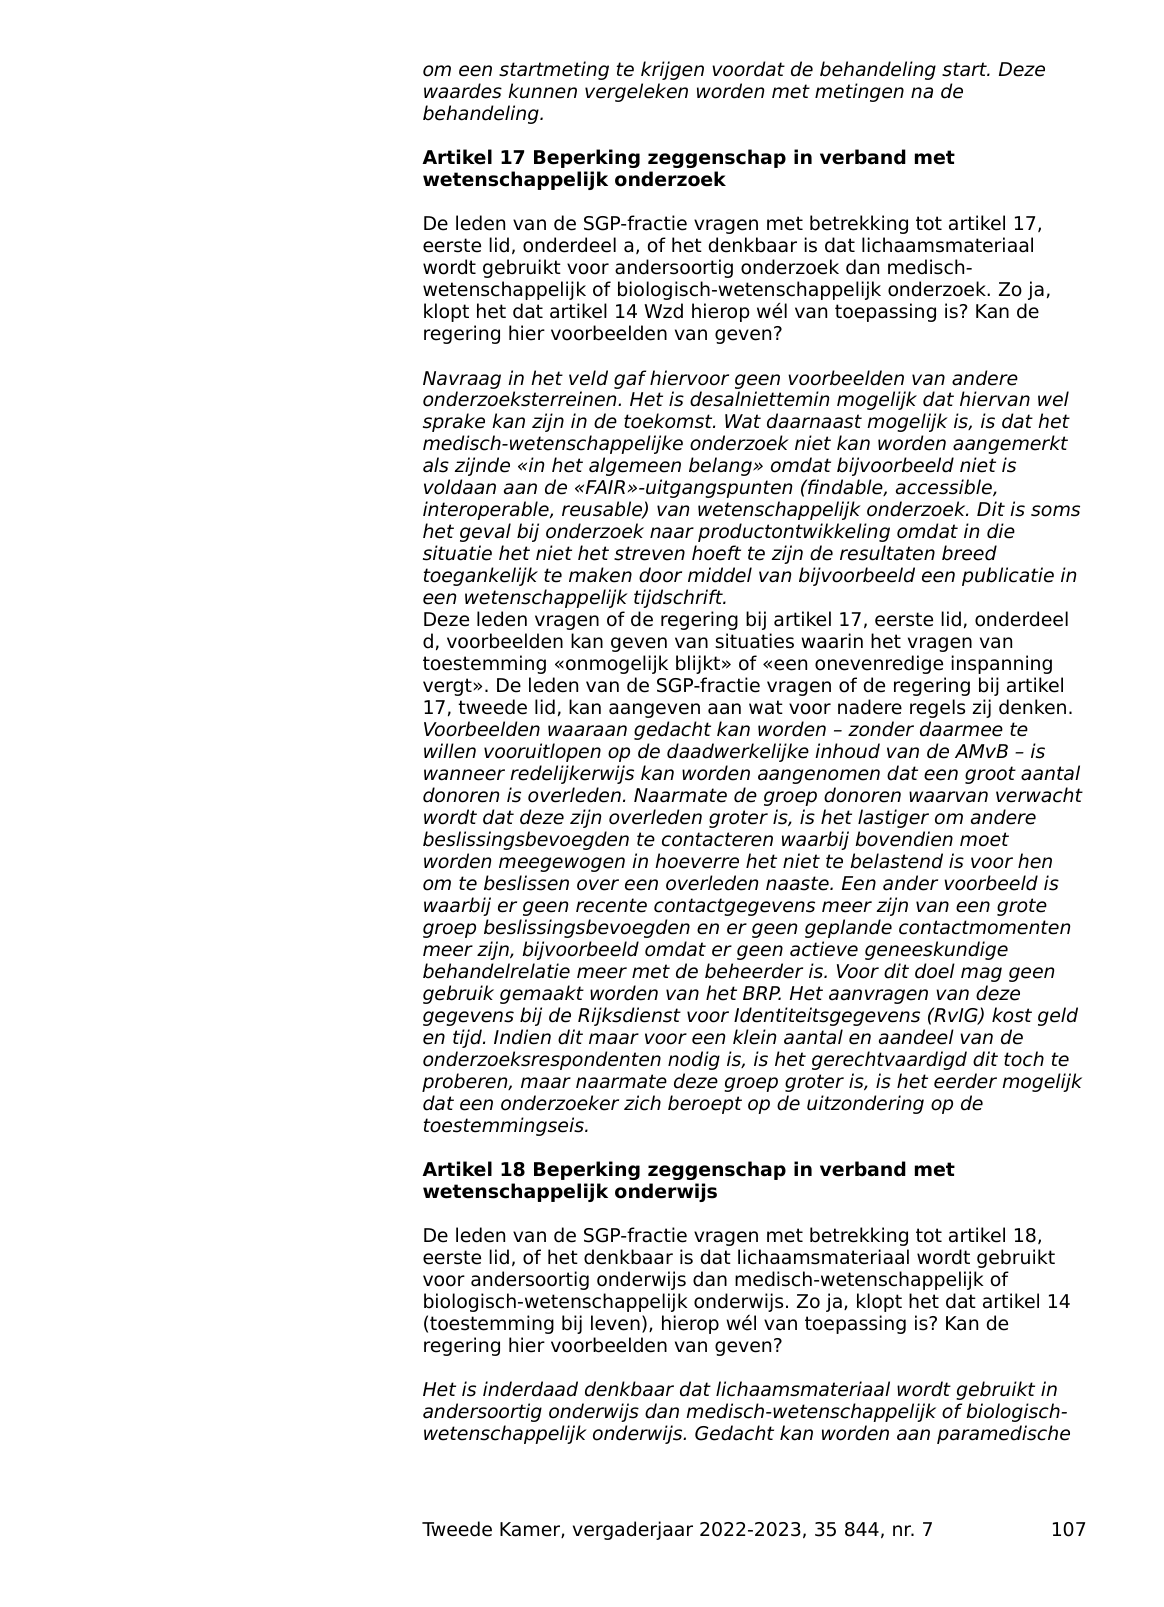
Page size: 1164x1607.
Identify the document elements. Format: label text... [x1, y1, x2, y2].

text Deze leden vragen of de regering bij artikel 17, eerste lid, onderdeel d, voorbeelden kan geven van situaties waarin het vragen van toestemming «onmogelijk blijkt» of «een onevenredige inspanning vergt». De leden van de SGP-fractie vragen of de regering bij artikel 17, tweede lid, kan aangeven aan wat voor nadere regels zij denken. [422, 609, 1087, 719]
text De leden van de SGP-fractie vragen met betrekking tot artikel 17, eerste lid, onderdeel a, of het denkbaar is dat lichaamsmateriaal wordt gebruikt voor andersoortig onderzoek dan medisch-wetenschappelijk of biologisch-wetenschappelijk onderzoek. Zo ja, klopt het dat artikel 14 Wzd hierop wél van toepassing is? Kan de regering hier voorbeelden van geven? [422, 213, 1087, 345]
subtitle Artikel 18 Beperking zeggenschap in verband met wetenschappelijk onderwijs [422, 1159, 1087, 1203]
text Voorbeelden waaraan gedacht kan worden – zonder daarmee te willen vooruitlopen op de daadwerkelijke inhoud van de AMvB – is wanneer redelijkerwijs kan worden aangenomen dat een groot aantal donoren is overleden. Naarmate de groep donoren waarvan verwacht wordt dat deze zijn overleden groter is, is het lastiger om andere beslissingsbevoegden te contacteren waarbij bovendien moet worden meegewogen in hoeverre het niet te belastend is voor hen om te beslissen over een overleden naaste. Een ander voorbeeld is waarbij er geen recente contactgegevens meer zijn van een grote groep beslissingsbevoegden en er geen geplande contactmomenten meer zijn, bijvoorbeeld omdat er geen actieve geneeskundige behandelrelatie meer met de beheerder is. Voor dit doel mag geen gebruik gemaakt worden van het BRP. Het aanvragen van deze gegevens bij de Rijksdienst voor Identiteitsgegevens (RvIG) kost geld en tijd. Indien dit maar voor een klein aantal en aandeel van de onderzoeksrespondenten nodig is, is het gerechtvaardigd dit toch te proberen, maar naarmate deze groep groter is, is het eerder mogelijk dat een onderzoeker zich beroept op de uitzondering op de toestemmingseis. [422, 719, 1087, 1137]
text De leden van de SGP-fractie vragen met betrekking tot artikel 18, eerste lid, of het denkbaar is dat lichaamsmateriaal wordt gebruikt voor andersoortig onderwijs dan medisch-wetenschappelijk of biologisch-wetenschappelijk onderwijs. Zo ja, klopt het dat artikel 14 (toestemming bij leven), hierop wél van toepassing is? Kan de regering hier voorbeelden van geven? [422, 1225, 1087, 1357]
subtitle Artikel 17 Beperking zeggenschap in verband met wetenschappelijk onderzoek [422, 147, 1087, 191]
text om een startmeting te krijgen voordat de behandeling start. Deze waardes kunnen vergeleken worden met metingen na de behandeling. [422, 59, 1087, 125]
text Het is inderdaad denkbaar dat lichaamsmateriaal wordt gebruikt in andersoortig onderwijs dan medisch-wetenschappelijk of biologisch-wetenschappelijk onderwijs. Gedacht kan worden aan paramedische [422, 1379, 1087, 1445]
text Navraag in het veld gaf hiervoor geen voorbeelden van andere onderzoeksterreinen. Het is desalniettemin mogelijk dat hiervan wel sprake kan zijn in de toekomst. Wat daarnaast mogelijk is, is dat het medisch-wetenschappelijke onderzoek niet kan worden aangemerkt als zijnde «in het algemeen belang» omdat bijvoorbeeld niet is voldaan aan de «FAIR»-uitgangspunten (findable, accessible, interoperable, reusable) van wetenschappelijk onderzoek. Dit is soms het geval bij onderzoek naar productontwikkeling omdat in die situatie het niet het streven hoeft te zijn de resultaten breed toegankelijk te maken door middel van bijvoorbeeld een publicatie in een wetenschappelijk tijdschrift. [422, 367, 1087, 609]
